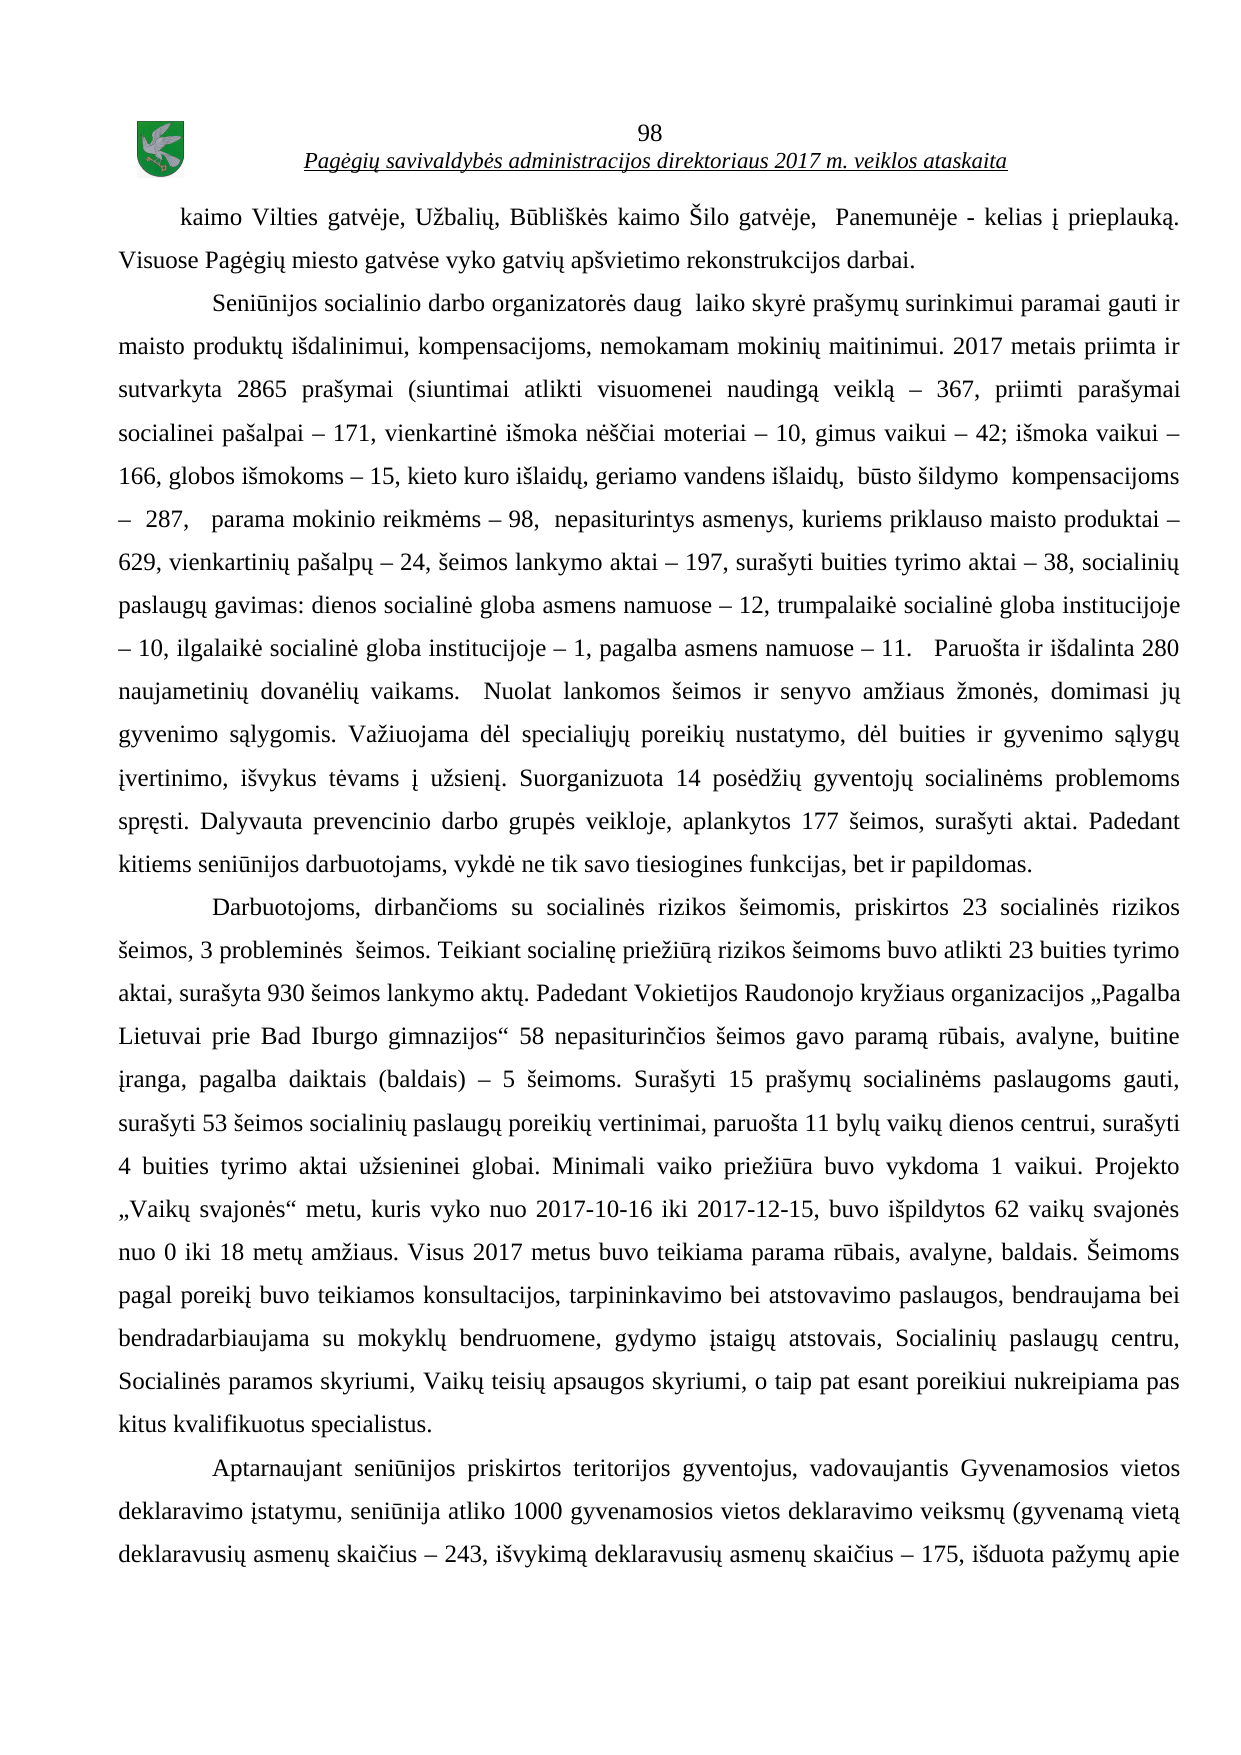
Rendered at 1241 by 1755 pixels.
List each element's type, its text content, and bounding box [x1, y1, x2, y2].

text kaimo Vilties gatvėje, Užbalių, Būbliškės kaimo Šilo gatvėje, Panemunėje - kelias į prieplauką. Visuose Pagėgių miesto gatvėse vyko gatvių apšvietimo rekonstrukcijos darbai. [118, 202, 1181, 274]
text Seniūnijos socialinio darbo organizatorės daug laiko skyrė prašymų surinkimui paramai gauti ir maisto produktų išdalinimui, kompensacijoms, nemokamam mokinių maitinimui. 2017 metais priimta ir sutvarkyta 2865 prašymai (siuntimai atlikti visuomenei naudingą veiklą – 367, priimti parašymai socialinei pašalpai – 171, vienkartinė išmoka nėščiai moteriai – 10, gimus vaikui – 42; išmoka vaikui – 166, globos išmokoms – 15, kieto kuro išlaidų, geriamo vandens išlaidų, būsto šildymo kompensacijoms – 287, parama mokinio reikmėms – 98, nepasiturintys asmenys, kuriems priklauso maisto produktai – 629, vienkartinių pašalpų – 24, šeimos lankymo aktai – 197, surašyti buities tyrimo aktai – 38, socialinių paslaugų gavimas: dienos socialinė globa asmens namuose – 12, trumpalaikė socialinė globa institucijoje – 10, ilgalaikė socialinė globa institucijoje – 1, pagalba asmens namuose – 11. Paruošta ir išdalinta 280 naujametinių dovanėlių vaikams. Nuolat lankomos šeimos ir senyvo amžiaus žmonės, domimasi jų gyvenimo sąlygomis. Važiuojama dėl specialiųjų poreikių nustatymo, dėl buities ir gyvenimo sąlygų įvertinimo, išvykus tėvams į užsienį. Suorganizuota 14 posėdžių gyventojų socialinėms problemoms spręsti. Dalyvauta prevencinio darbo grupės veikloje, aplankytos 177 šeimos, surašyti aktai. Padedant kitiems seniūnijos darbuotojams, vykdė ne tik savo tiesiogines funkcijas, bet ir papildomas. [118, 288, 1181, 878]
text Aptarnaujant seniūnijos priskirtos teritorijos gyventojus, vadovaujantis Gyvenamosios vietos deklaravimo įstatymu, seniūnija atliko 1000 gyvenamosios vietos deklaravimo veiksmų (gyvenamą vietą deklaravusių asmenų skaičius – 243, išvykimą deklaravusių asmenų skaičius – 175, išduota pažymų apie [118, 1453, 1181, 1568]
text Darbuotojoms, dirbančioms su socialinės rizikos šeimomis, priskirtos 23 socialinės rizikos šeimos, 3 probleminės šeimos. Teikiant socialinę priežiūrą rizikos šeimoms buvo atlikti 23 buities tyrimo aktai, surašyta 930 šeimos lankymo aktų. Padedant Vokietijos Raudonojo kryžiaus organizacijos „Pagalba Lietuvai prie Bad Iburgo gimnazijos“ 58 nepasiturinčios šeimos gavo paramą rūbais, avalyne, buitine įranga, pagalba daiktais (baldais) – 5 šeimoms. Surašyti 15 prašymų socialinėms paslaugoms gauti, surašyti 53 šeimos socialinių paslaugų poreikių vertinimai, paruošta 11 bylų vaikų dienos centrui, surašyti 4 buities tyrimo aktai užsieninei globai. Minimali vaiko priežiūra buvo vykdoma 1 vaikui. Projekto „Vaikų svajonės“ metu, kuris vyko nuo 2017-10-16 iki 2017-12-15, buvo išpildytos 62 vaikų svajonės nuo 0 iki 18 metų amžiaus. Visus 2017 metus buvo teikiama parama rūbais, avalyne, baldais. Šeimoms pagal poreikį buvo teikiamos konsultacijos, tarpininkavimo bei atstovavimo paslaugos, bendraujama bei bendradarbiaujama su mokyklų bendruomene, gydymo įstaigų atstovais, Socialinių paslaugų centru, Socialinės paramos skyriumi, Vaikų teisių apsaugos skyriumi, o taip pat esant poreikiui nukreipiama pas kitus kvalifikuotus specialistus. [118, 892, 1181, 1438]
